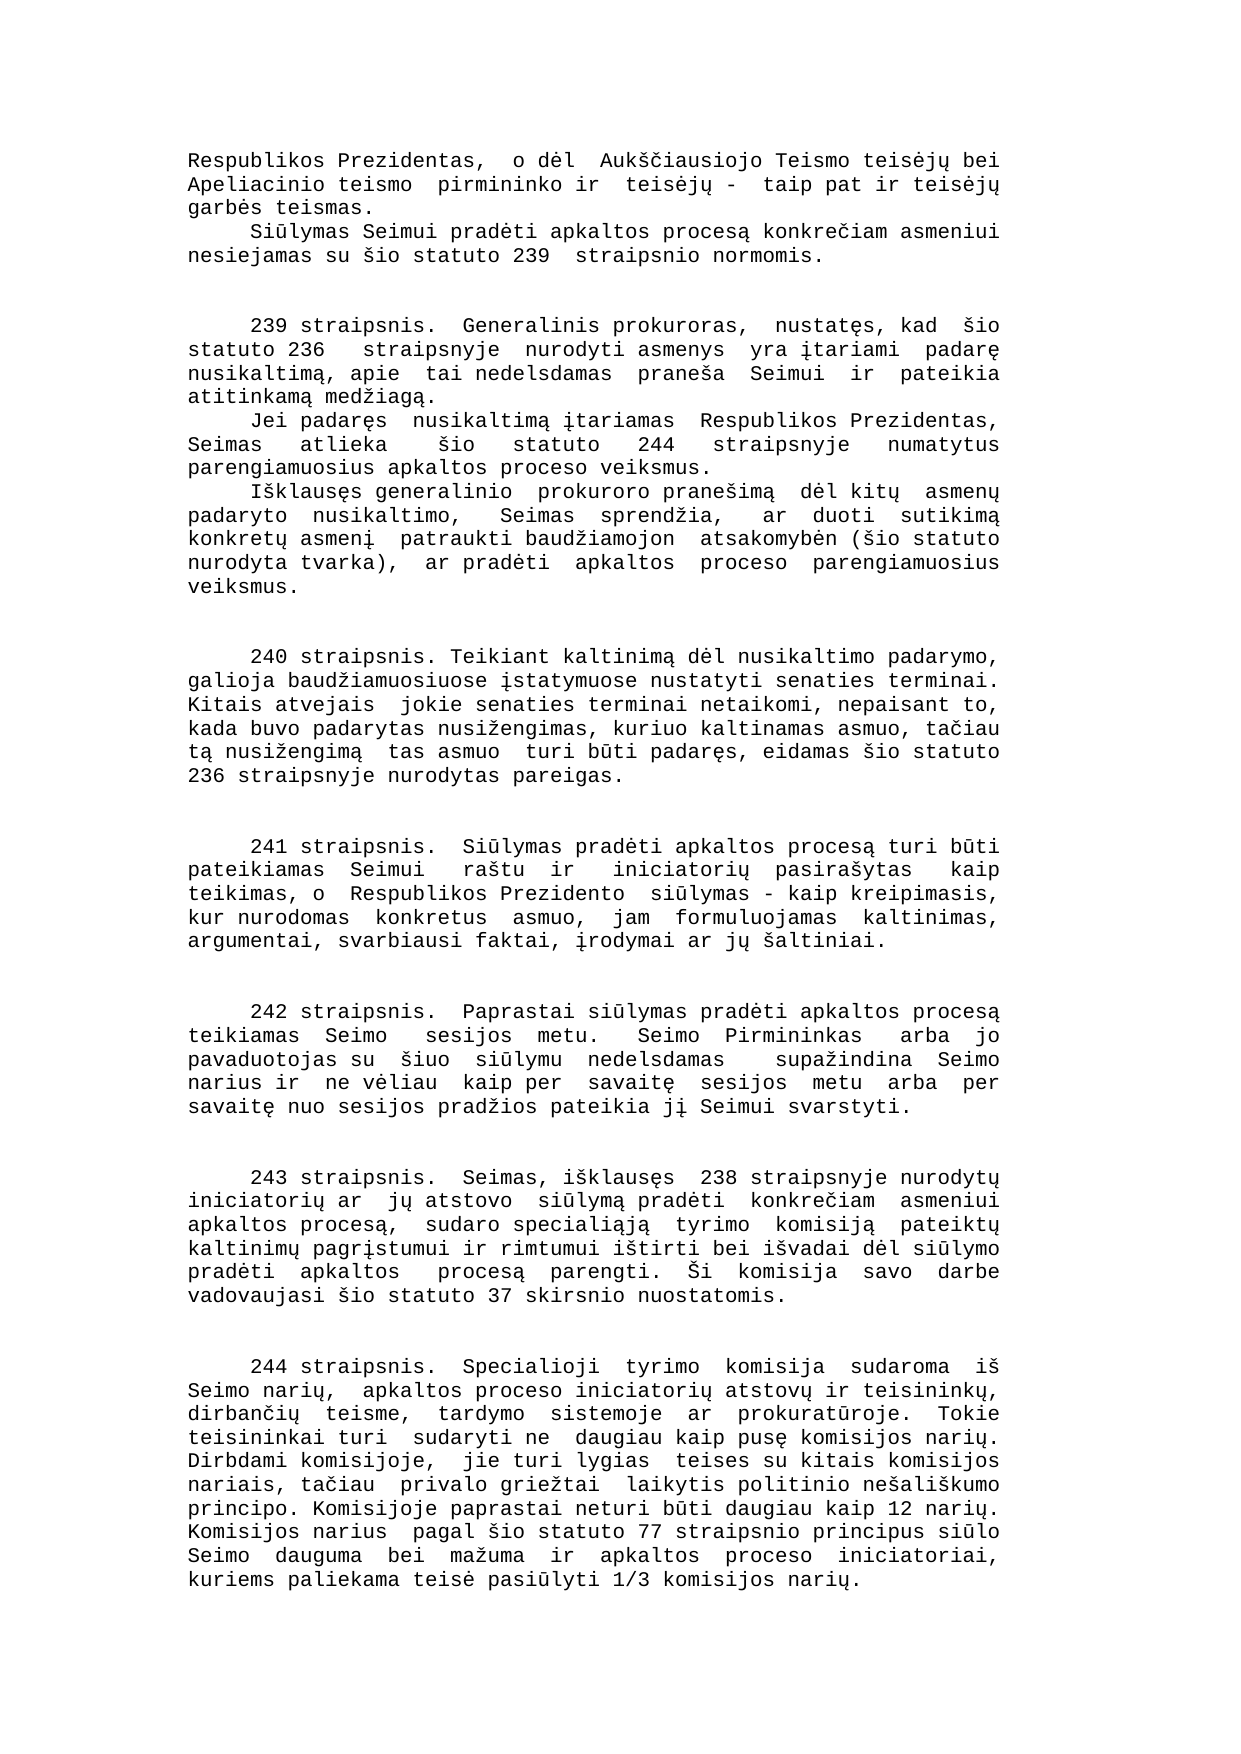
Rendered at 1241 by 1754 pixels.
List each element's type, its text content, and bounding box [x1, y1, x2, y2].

text galioja baudžiamuosiuose įstatymuose nustatyti senaties terminai. [187, 670, 1053, 694]
text Respublikos Prezidentas, o dėl Aukščiausiojo Teismo teisėjų bei [187, 150, 1053, 174]
text padaryto nusikaltimo, Seimas sprendžia, ar duoti sutikimą [187, 505, 1053, 528]
text nesiejamas su šio statuto 239 straipsnio normomis. [187, 244, 1053, 268]
text pateikiamas Seimui raštu ir iniciatorių pasirašytas kaip [187, 859, 1053, 883]
text kaltinimų pagrįstumui ir rimtumui ištirti bei išvadai dėl siūlymo [187, 1238, 1053, 1261]
text vadovaujasi šio statuto 37 skirsnio nuostatomis. [187, 1285, 1053, 1309]
text Jei padaręs nusikaltimą įtariamas Respublikos Prezidentas, [187, 410, 1053, 434]
text pavaduotojas su šiuo siūlymu nedelsdamas supažindina Seimo [187, 1048, 1053, 1072]
text konkretų asmenį patraukti baudžiamojon atsakomybėn (šio statuto [187, 528, 1053, 552]
text Išklausęs generalinio prokuroro pranešimą dėl kitų asmenų [187, 481, 1053, 505]
text teisininkai turi sudaryti ne daugiau kaip pusę komisijos narių. [187, 1427, 1053, 1451]
text teikimas, o Respublikos Prezidento siūlymas - kaip kreipimasis, [187, 883, 1053, 907]
text parengiamuosius apkaltos proceso veiksmus. [187, 457, 1053, 481]
text iniciatorių ar jų atstovo siūlymą pradėti konkrečiam asmeniui [187, 1190, 1053, 1214]
text 236 straipsnyje nurodytas pareigas. [187, 765, 1053, 788]
text savaitę nuo sesijos pradžios pateikia jį Seimui svarstyti. [187, 1096, 1053, 1119]
text tą nusižengimą tas asmuo turi būti padaręs, eidamas šio statuto [187, 741, 1053, 765]
text garbės teismas. [187, 197, 1053, 221]
text argumentai, svarbiausi faktai, įrodymai ar jų šaltiniai. [187, 930, 1053, 954]
text apkaltos procesą, sudaro specialiąją tyrimo komisiją pateiktų [187, 1214, 1053, 1238]
text Apeliacinio teismo pirmininko ir teisėjų - taip pat ir teisėjų [187, 174, 1053, 197]
text Siūlymas Seimui pradėti apkaltos procesą konkrečiam asmeniui [187, 221, 1053, 244]
text principo. Komisijoje paprastai neturi būti daugiau kaip 12 narių. [187, 1498, 1053, 1521]
text nariais, tačiau privalo griežtai laikytis politinio nešališkumo [187, 1474, 1053, 1498]
text 242 straipsnis. Paprastai siūlymas pradėti apkaltos procesą [187, 1001, 1053, 1025]
text teikiamas Seimo sesijos metu. Seimo Pirmininkas arba jo [187, 1025, 1053, 1048]
text 243 straipsnis. Seimas, išklausęs 238 straipsnyje nurodytų [187, 1167, 1053, 1190]
text nurodyta tvarka), ar pradėti apkaltos proceso parengiamuosius [187, 552, 1053, 576]
text narius ir ne vėliau kaip per savaitę sesijos metu arba per [187, 1072, 1053, 1096]
text dirbančių teisme, tardymo sistemoje ar prokuratūroje. Tokie [187, 1403, 1053, 1427]
text Dirbdami komisijoje, jie turi lygias teises su kitais komisijos [187, 1451, 1053, 1474]
text veiksmus. [187, 576, 1053, 599]
text Seimas atlieka šio statuto 244 straipsnyje numatytus [187, 434, 1053, 457]
text 241 straipsnis. Siūlymas pradėti apkaltos procesą turi būti [187, 836, 1053, 859]
text kuriems paliekama teisė pasiūlyti 1/3 komisijos narių. [187, 1569, 1053, 1592]
text Seimo narių, apkaltos proceso iniciatorių atstovų ir teisininkų, [187, 1379, 1053, 1403]
text Seimo dauguma bei mažuma ir apkaltos proceso iniciatoriai, [187, 1545, 1053, 1569]
text nusikaltimą, apie tai nedelsdamas praneša Seimui ir pateikia [187, 363, 1053, 386]
text Komisijos narius pagal šio statuto 77 straipsnio principus siūlo [187, 1521, 1053, 1545]
text 244 straipsnis. Specialioji tyrimo komisija sudaroma iš [187, 1356, 1053, 1379]
text Kitais atvejais jokie senaties terminai netaikomi, nepaisant to, [187, 694, 1053, 717]
text 240 straipsnis. Teikiant kaltinimą dėl nusikaltimo padarymo, [187, 647, 1053, 670]
text kur nurodomas konkretus asmuo, jam formuluojamas kaltinimas, [187, 907, 1053, 930]
text pradėti apkaltos procesą parengti. Ši komisija savo darbe [187, 1261, 1053, 1285]
text statuto 236 straipsnyje nurodyti asmenys yra įtariami padarę [187, 339, 1053, 363]
text kada buvo padarytas nusižengimas, kuriuo kaltinamas asmuo, tačiau [187, 717, 1053, 741]
text atitinkamą medžiagą. [187, 386, 1053, 410]
text 239 straipsnis. Generalinis prokuroras, nustatęs, kad šio [187, 316, 1053, 339]
